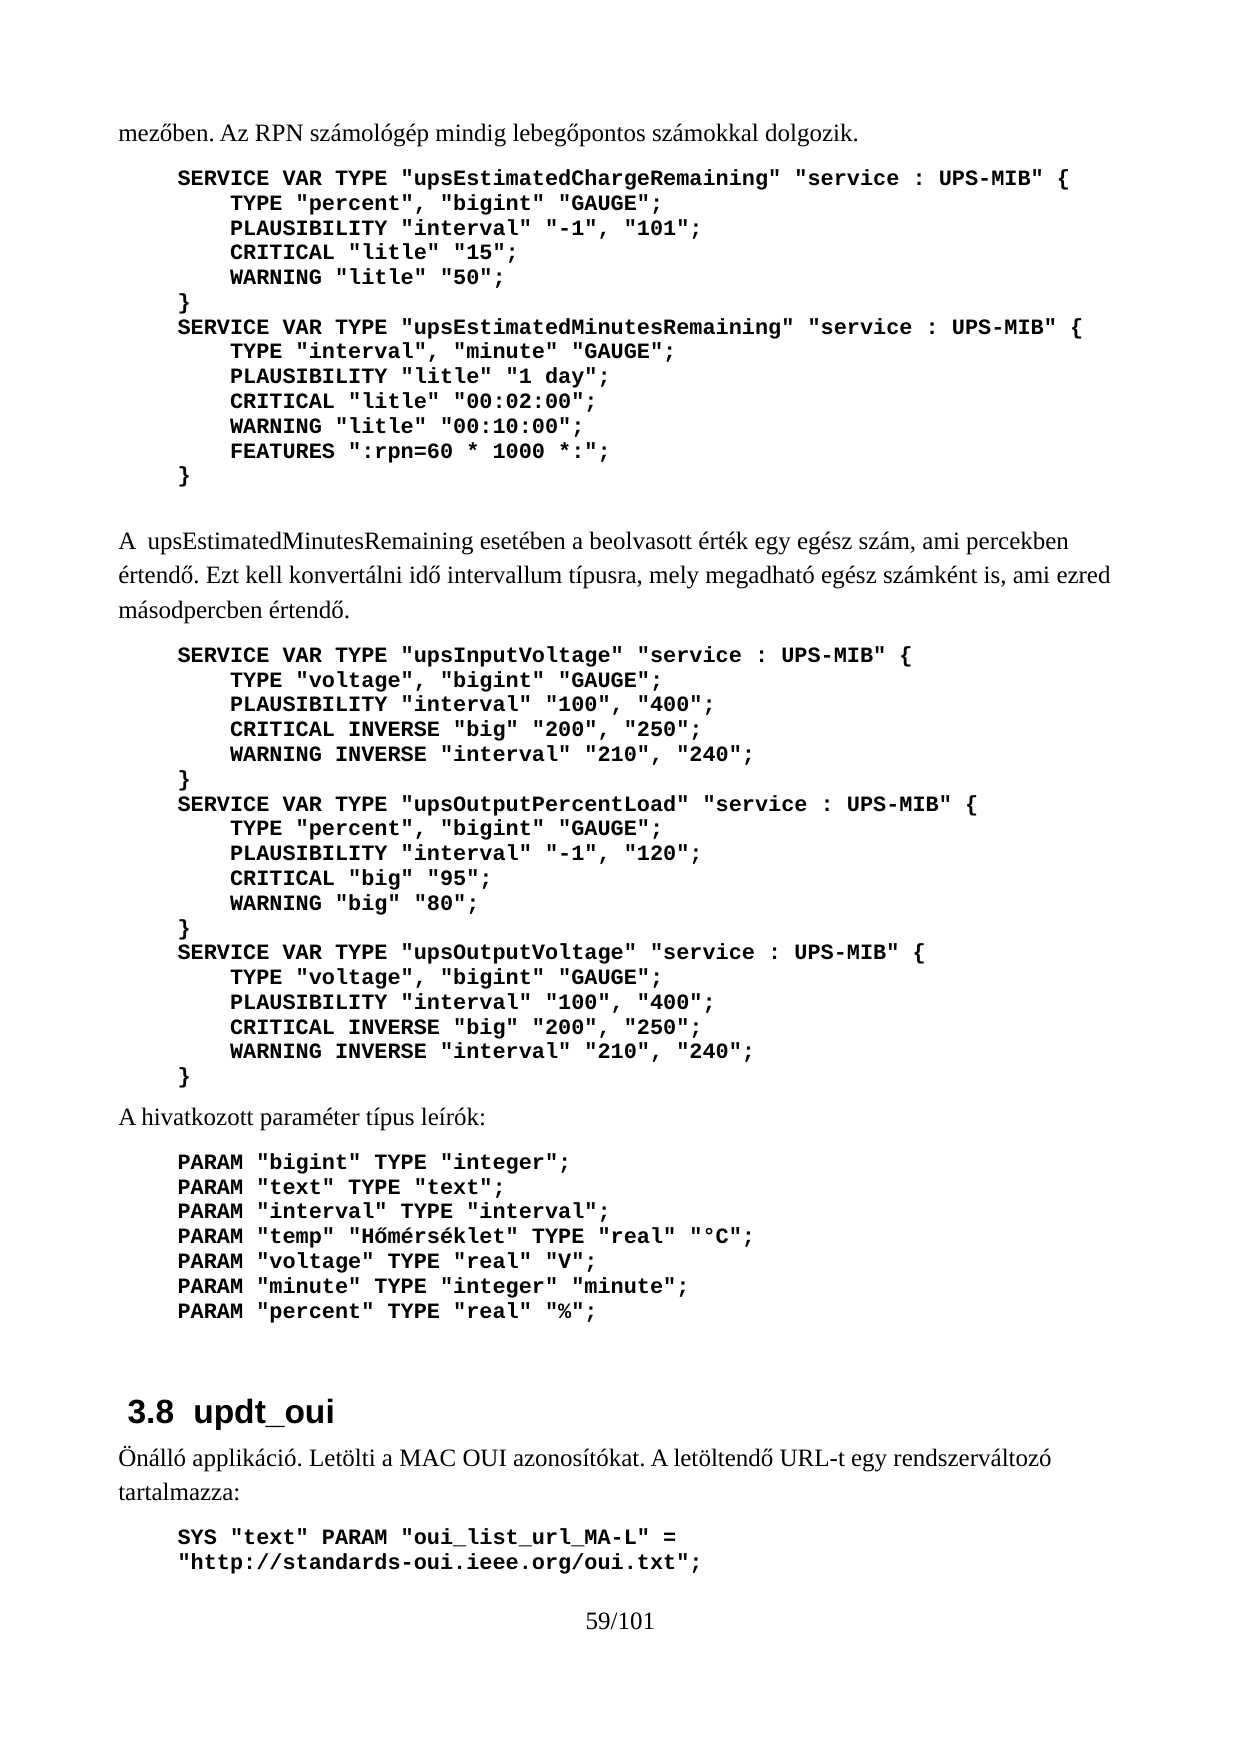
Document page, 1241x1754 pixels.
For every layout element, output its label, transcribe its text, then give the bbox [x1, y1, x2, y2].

text SERVICE VAR TYPE "upsInputVoltage" "service : UPS-MIB" { TYPE "voltage", "bigint" "GAUGE"; PLAUSIBILITY "interval" "100", "400"; CRITICAL INVERSE "big" "200", "250"; WARNING INVERSE "interval" "210", "240"; } SERVICE VAR TYPE "upsOutputPercentLoad" "service : UPS-MIB" { TYPE "percent", "bigint" "GAUGE"; PLAUSIBILITY "interval" "-1", "120"; CRITICAL "big" "95"; WARNING "big" "80"; } SERVICE VAR TYPE "upsOutputVoltage" "service : UPS-MIB" { TYPE "voltage", "bigint" "GAUGE"; PLAUSIBILITY "interval" "100", "400"; CRITICAL INVERSE "big" "200", "250"; WARNING INVERSE "interval" "210", "240"; } [177, 644, 1122, 1090]
text PARAM "percent" TYPE "real" "%"; [177, 1300, 1122, 1325]
text A upsEstimatedMinutesRemaining esetében a beolvasott érték egy egész szám, ami percekben értendő. Ezt kell konvertálni idő intervallum típusra, mely megadható egész számként is, ami ezred másodpercben értendő. [118, 526, 1122, 624]
text SERVICE VAR TYPE "upsEstimatedChargeRemaining" "service : UPS-MIB" { TYPE "percent", "bigint" "GAUGE"; PLAUSIBILITY "interval" "-1", "101"; CRITICAL "litle" "15"; WARNING "litle" "50"; } SERVICE VAR TYPE "upsEstimatedMinutesRemaining" "service : UPS-MIB" { TYPE "interval", "minute" "GAUGE"; PLAUSIBILITY "litle" "1 day"; CRITICAL "litle" "00:02:00"; WARNING "litle" "00:10:00"; FEATURES ":rpn=60 * 1000 *:"; } [177, 167, 1122, 489]
text PARAM "temp" "Hőmérséklet" TYPE "real" "°C"; [177, 1226, 1122, 1250]
text PARAM "bigint" TYPE "integer"; [177, 1151, 1122, 1176]
text mezőben. Az RPN számológép mindig lebegőpontos számokkal dolgozik. [118, 118, 1122, 147]
text PARAM "text" TYPE "text"; [177, 1176, 1122, 1201]
text PARAM "minute" TYPE "integer" "minute"; [177, 1275, 1122, 1300]
text PARAM "voltage" TYPE "real" "V"; [177, 1250, 1122, 1275]
subtitle updt_oui [118, 1392, 1122, 1430]
text SYS "text" PARAM "oui_list_url_MA-L" = "http://standards-oui.ieee.org/oui.txt"; [177, 1526, 1122, 1576]
text PARAM "interval" TYPE "interval"; [177, 1201, 1122, 1226]
text A hivatkozott paraméter típus leírók: [118, 1102, 1122, 1131]
text Önálló applikáció. Letölti a MAC OUI azonosítókat. A letöltendő URL-t egy rendszerváltozó tartalmazza: [118, 1443, 1122, 1506]
